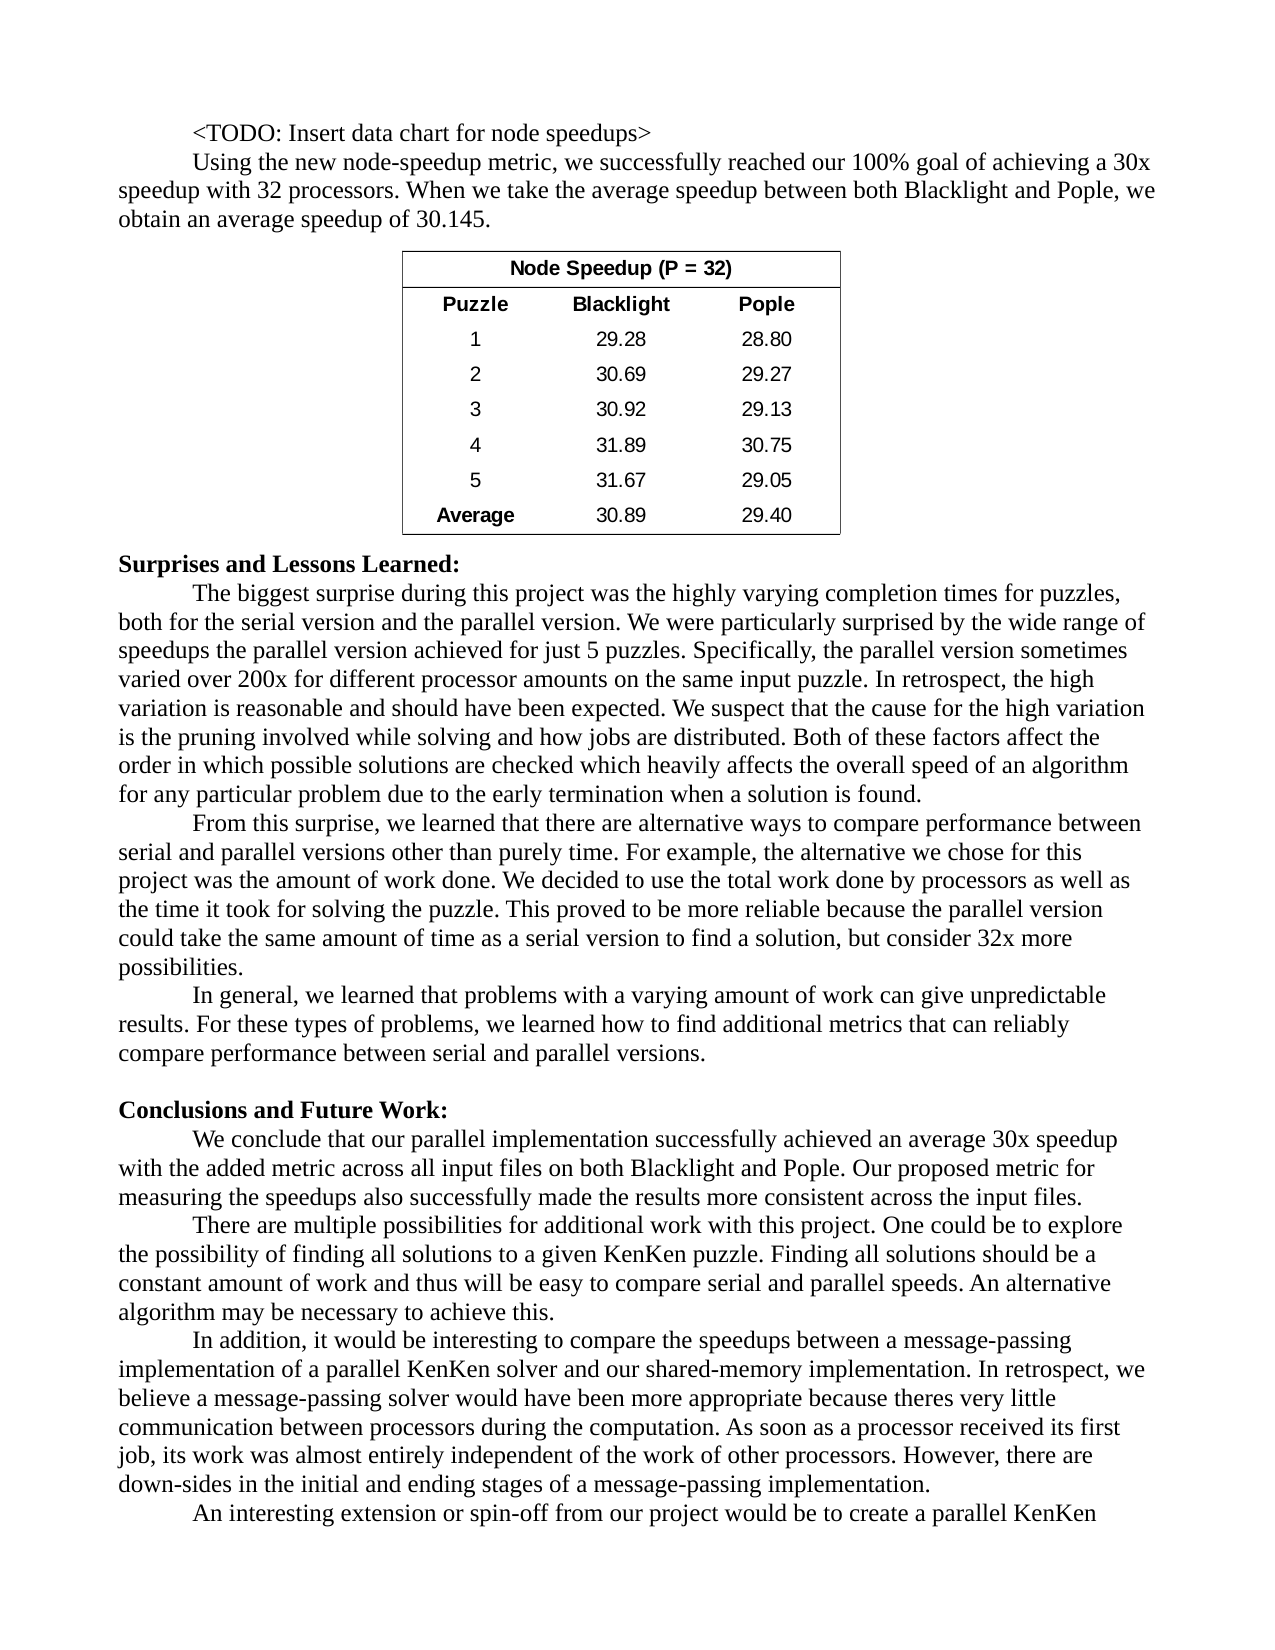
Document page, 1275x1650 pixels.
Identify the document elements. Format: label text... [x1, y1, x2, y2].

text Surprises and Lessons Learned: [118, 549, 1157, 578]
text In addition, it would be interesting to compare the speedups between a message-passing implementation of a parallel KenKen solver and our shared-memory implementation. In retrospect, we believe a message-passing solver would have been more appropriate because theres very little communication between processors during the computation. As soon as a processor received its first job, its work was almost entirely independent of the work of other processors. However, there are down-sides in the initial and ending stages of a message-passing implementation. [118, 1326, 1157, 1498]
text There are multiple possibilities for additional work with this project. One could be to explore the possibility of finding all solutions to a given KenKen puzzle. Finding all solutions should be a constant amount of work and thus will be easy to compare serial and parallel speeds. An alternative algorithm may be necessary to achieve this. [118, 1211, 1157, 1326]
text The biggest surprise during this project was the highly varying completion times for puzzles, both for the serial version and the parallel version. We were particularly surprised by the wide range of speedups the parallel version achieved for just 5 puzzles. Specifically, the parallel version sometimes varied over 200x for different processor amounts on the same input puzzle. In retrospect, the high variation is reasonable and should have been expected. We suspect that the cause for the high variation is the pruning involved while solving and how jobs are distributed. Both of these factors affect the order in which possible solutions are checked which heavily affects the overall speed of an algorithm for any particular problem due to the early termination when a solution is found. [118, 578, 1157, 808]
text We conclude that our parallel implementation successfully achieved an average 30x speedup with the added metric across all input files on both Blacklight and Pople. Our proposed metric for measuring the speedups also successfully made the results more consistent across the input files. [118, 1124, 1157, 1211]
text From this surprise, we learned that there are alternative ways to compare performance between serial and parallel versions other than purely time. For example, the alternative we chose for this project was the amount of work done. We decided to use the total work done by processors as well as the time it took for solving the puzzle. This proved to be more reliable because the parallel version could take the same amount of time as a serial version to find a solution, but consider 32x more possibilities. [118, 808, 1157, 981]
text Using the new node-speedup metric, we successfully reached our 100% goal of achieving a 30x speedup with 32 processors. When we take the average speedup between both Blacklight and Pople, we obtain an average speedup of 30.145. [118, 147, 1157, 233]
text An interesting extension or spin-off from our project would be to create a parallel KenKen [118, 1498, 1157, 1527]
text In general, we learned that problems with a varying amount of work can give unpredictable results. For these types of problems, we learned how to find additional metrics that can reliably compare performance between serial and parallel versions. [118, 981, 1157, 1067]
text Conclusions and Future Work: [118, 1096, 1157, 1124]
text <TODO: Insert data chart for node speedups> [118, 118, 1157, 147]
